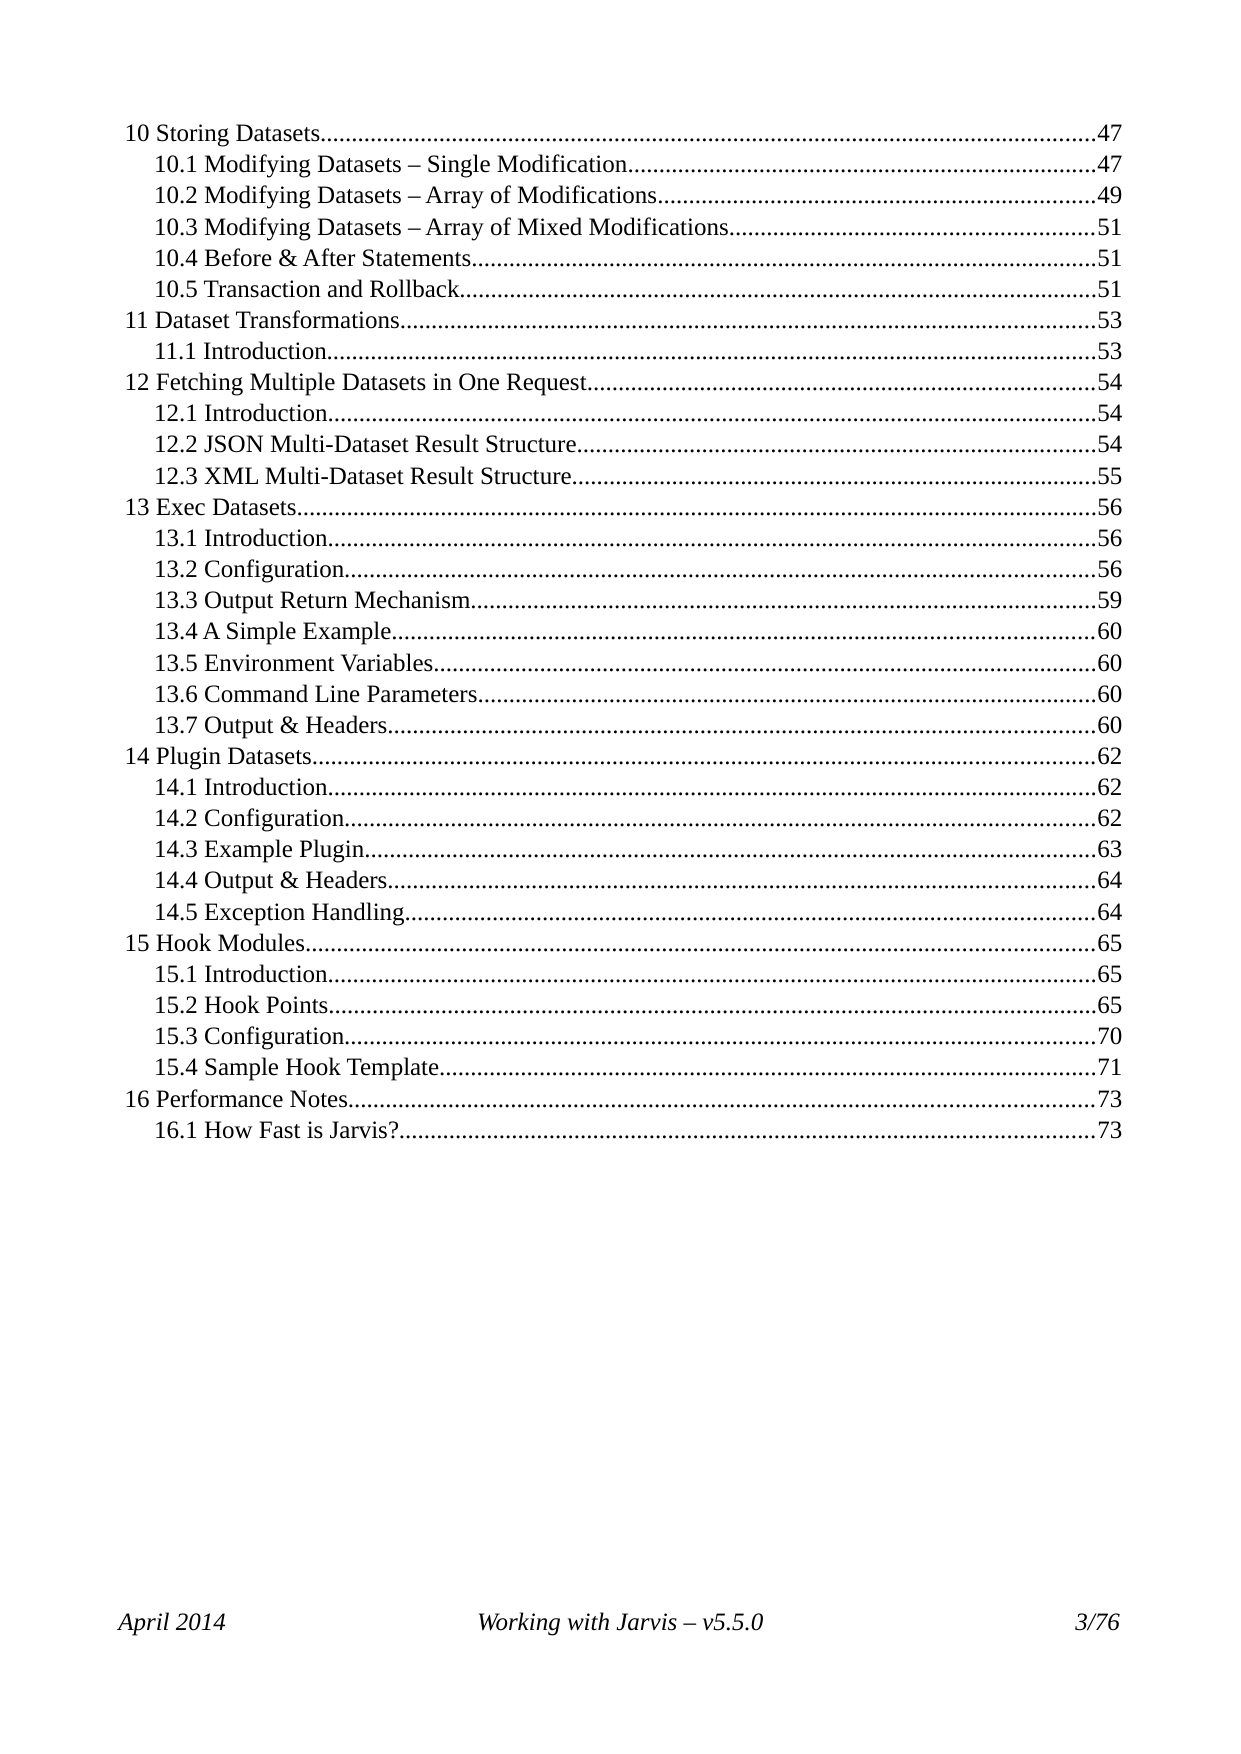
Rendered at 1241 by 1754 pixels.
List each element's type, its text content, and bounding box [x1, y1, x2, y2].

text 12.3 XML Multi-Dataset Result Structure 55 [148, 461, 1122, 489]
text 16.1 How Fast is Jarvis? 73 [148, 1115, 1122, 1143]
text 13.2 Configuration 56 [148, 554, 1122, 583]
text 14.5 Exception Handling 64 [148, 897, 1122, 926]
text 15 Hook Modules 65 [118, 928, 1122, 957]
text 13.4 A Simple Example 60 [148, 616, 1122, 645]
text 10 Storing Datasets 47 [118, 118, 1122, 147]
text 16 Performance Notes 73 [118, 1084, 1122, 1112]
text 10.4 Before & After Statements 51 [148, 243, 1122, 271]
text 10.3 Modifying Datasets – Array of Mixed Modifications 51 [148, 212, 1122, 240]
text 14.2 Configuration 62 [148, 803, 1122, 832]
text 15.4 Sample Hook Template 71 [148, 1052, 1122, 1081]
text 15.1 Introduction 65 [148, 959, 1122, 988]
text 14.4 Output & Headers 64 [148, 866, 1122, 894]
text 10.1 Modifying Datasets – Single Modification 47 [148, 149, 1122, 178]
text 10.2 Modifying Datasets – Array of Modifications 49 [148, 180, 1122, 209]
text 12.2 JSON Multi-Dataset Result Structure 54 [148, 429, 1122, 458]
text 14 Plugin Datasets 62 [118, 741, 1122, 770]
text 14.3 Example Plugin 63 [148, 834, 1122, 863]
text 13.1 Introduction 56 [148, 523, 1122, 552]
text 13.6 Command Line Parameters 60 [148, 679, 1122, 707]
text 11 Dataset Transformations 53 [118, 305, 1122, 334]
text 13.5 Environment Variables 60 [148, 648, 1122, 676]
text 12.1 Introduction 54 [148, 398, 1122, 427]
text 15.2 Hook Points 65 [148, 990, 1122, 1019]
text 13 Exec Datasets 56 [118, 492, 1122, 521]
text 15.3 Configuration 70 [148, 1021, 1122, 1050]
text 14.1 Introduction 62 [148, 772, 1122, 801]
text 12 Fetching Multiple Datasets in One Request 54 [118, 367, 1122, 396]
text 13.3 Output Return Mechanism 59 [148, 585, 1122, 614]
text 13.7 Output & Headers 60 [148, 710, 1122, 739]
text 10.5 Transaction and Rollback 51 [148, 274, 1122, 303]
text 11.1 Introduction 53 [148, 336, 1122, 365]
